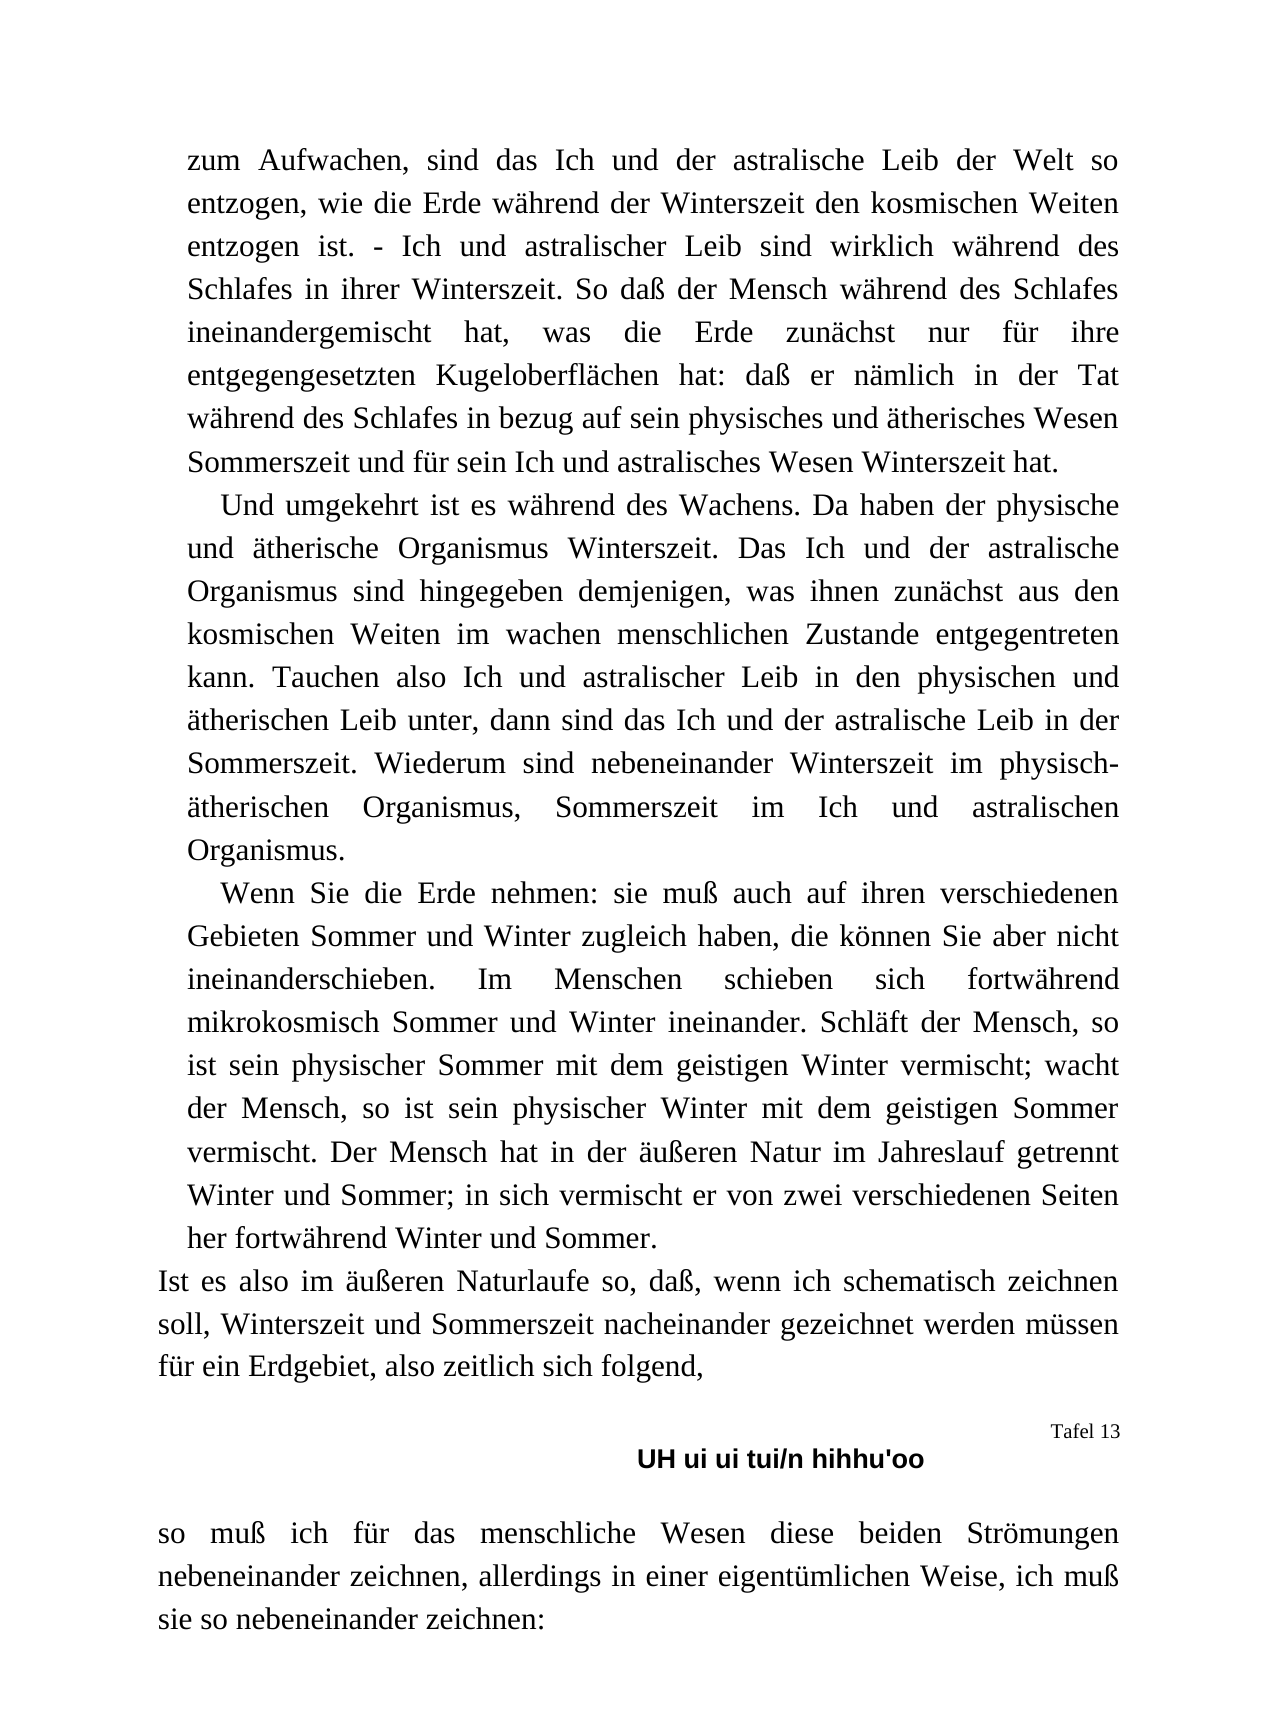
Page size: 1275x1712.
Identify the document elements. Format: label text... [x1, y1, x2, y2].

text Tafel 13 [158, 1419, 1120, 1443]
text Ist es also im äußeren Naturlaufe so, daß, wenn ich schematisch zeichnen soll, Winterszeit und Sommerszeit nacheinander gezeichnet werden müssen für ein Erdgebiet, also zeitlich sich folgend, [158, 1262, 1120, 1383]
text UH ui ui tui/n hihhu'oo [637, 1443, 1120, 1475]
text Und umgekehrt ist es während des Wachens. Da haben der physische und ätherische Organismus Winterszeit. Das Ich und der astralische Organismus sind hingegeben demjenigen, was ihnen zunächst aus den kosmischen Weiten im wachen menschlichen Zustande entgegentreten kann. Tauchen also Ich und astralischer Leib in den physischen und ätherischen Leib unter, dann sind das Ich und der astralische Leib in der Sommerszeit. Wiederum sind nebeneinander Winterszeit im physisch-ätherischen Organismus, Sommerszeit im Ich und astralischen Organismus. [187, 486, 1120, 867]
text Wenn Sie die Erde nehmen: sie muß auch auf ihren verschiedenen Gebieten Sommer und Winter zugleich haben, die können Sie aber nicht ineinanderschieben. Im Menschen schieben sich fortwährend mikrokosmisch Sommer und Winter ineinander. Schläft der Mensch, so ist sein physischer Sommer mit dem geistigen Winter vermischt; wacht der Mensch, so ist sein physischer Winter mit dem geistigen Sommer vermischt. Der Mensch hat in der äußeren Natur im Jahreslauf getrennt Winter und Sommer; in sich vermischt er von zwei verschiedenen Seiten her fortwährend Winter und Sommer. [187, 874, 1120, 1255]
text so muß ich für das menschliche Wesen diese beiden Strömungen nebeneinander zeichnen, allerdings in einer eigentümlichen Weise, ich muß sie so nebeneinander zeichnen: [158, 1514, 1120, 1637]
text zum Aufwachen, sind das Ich und der astralische Leib der Welt so entzogen, wie die Erde während der Winterszeit den kosmischen Weiten entzogen ist. - Ich und astralischer Leib sind wirklich während des Schlafes in ihrer Winterszeit. So daß der Mensch während des Schlafes ineinandergemischt hat, was die Erde zunächst nur für ihre entgegengesetzten Kugeloberflächen hat: daß er nämlich in der Tat während des Schlafes in bezug auf sein physisches und ätherisches Wesen Sommerszeit und für sein Ich und astralisches Wesen Winterszeit hat. [187, 141, 1120, 479]
